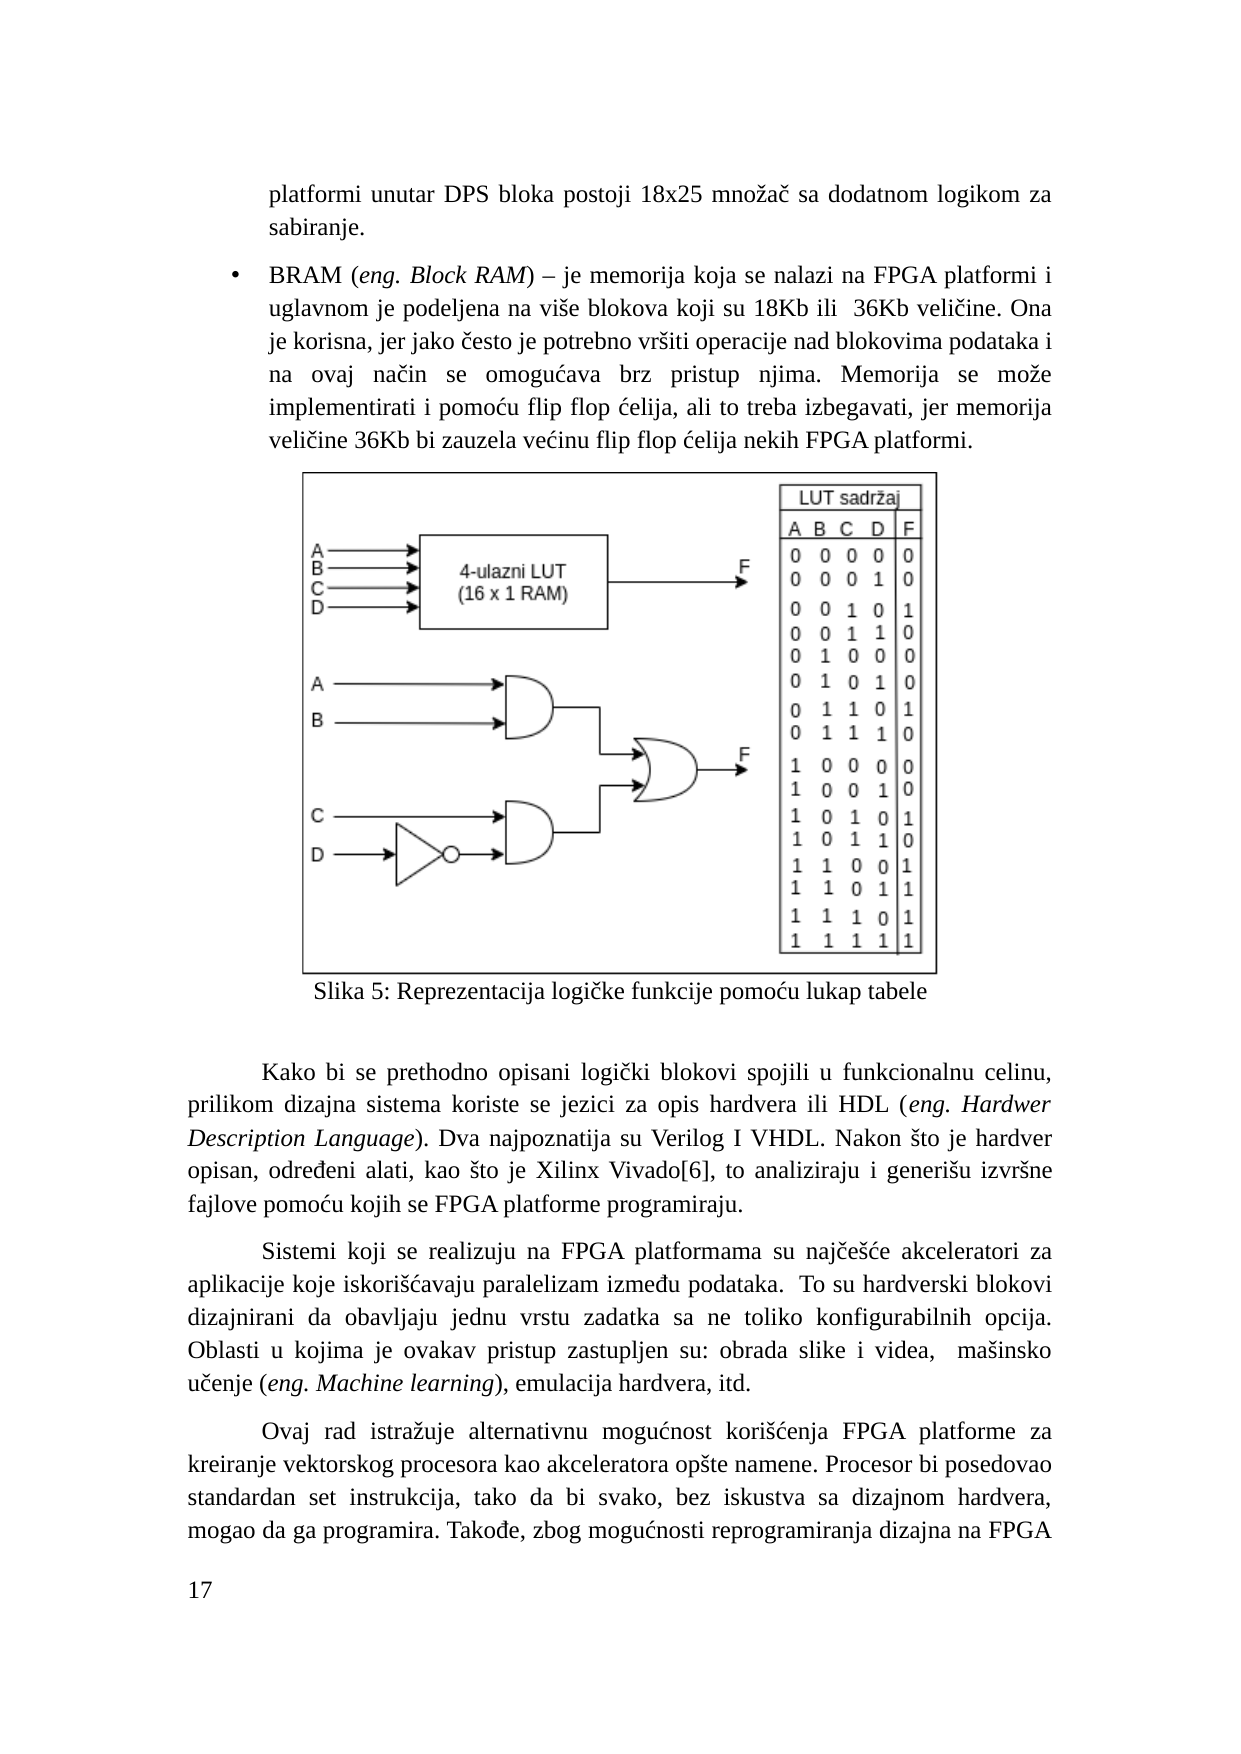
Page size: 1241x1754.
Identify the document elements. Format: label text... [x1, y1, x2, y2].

text Slika 5: Reprezentacija logičke funkcije pomoću lukap tabele [262, 976, 979, 1005]
text Sistemi koji se realizuju na FPGA platformama su najčešće akceleratori za aplikacije koje iskorišćavaju paralelizam između podataka. To su hardverski blokovi dizajnirani da obavljaju jednu vrstu zadatka sa ne toliko konfigurabilnih opcija. Oblasti u kojima je ovakav pristup zastupljen su: obrada slike i videa, mašinsko učenje (eng. Machine learning), emulacija hardvera, itd. [187, 1236, 1053, 1397]
list BRAM (eng. Block RAM) – je memorija koja se nalazi na FPGA platformi i uglavnom je podeljena na više blokova koji su 18Kb ili 36Kb veličine. Ona je korisna, jer jako često je potrebno vršiti operacije nad blokovima podataka i na ovaj način se omogućava brz pristup njima. Memorija se može implementirati i pomoću flip flop ćelija, ali to treba izbegavati, jer memorija veličine 36Kb bi zauzela većinu flip flop ćelija nekih FPGA platformi. [231, 260, 1053, 454]
list platformi unutar DPS bloka postoji 18x25 množač sa dodatnom logikom za sabiranje. [231, 179, 1053, 241]
picture [302, 472, 939, 976]
text Ovaj rad istražuje alternativnu mogućnost korišćenja FPGA platforme za kreiranje vektorskog procesora kao akceleratora opšte namene. Procesor bi posedovao standardan set instrukcija, tako da bi svako, bez iskustva sa dizajnom hardvera, mogao da ga programira. Takođe, zbog mogućnosti reprogramiranja dizajna na FPGA [187, 1416, 1053, 1544]
text Kako bi se prethodno opisani logički blokovi spojili u funkcionalnu celinu, prilikom dizajna sistema koriste se jezici za opis hardvera ili HDL (eng. Hardwer Description Language). Dva najpoznatija su Verilog I VHDL. Nakon što je hardver opisan, određeni alati, kao što je Xilinx Vivado[6], to analiziraju i generišu izvršne fajlove pomoću kojih se FPGA platforme programiraju. [187, 1057, 1053, 1217]
